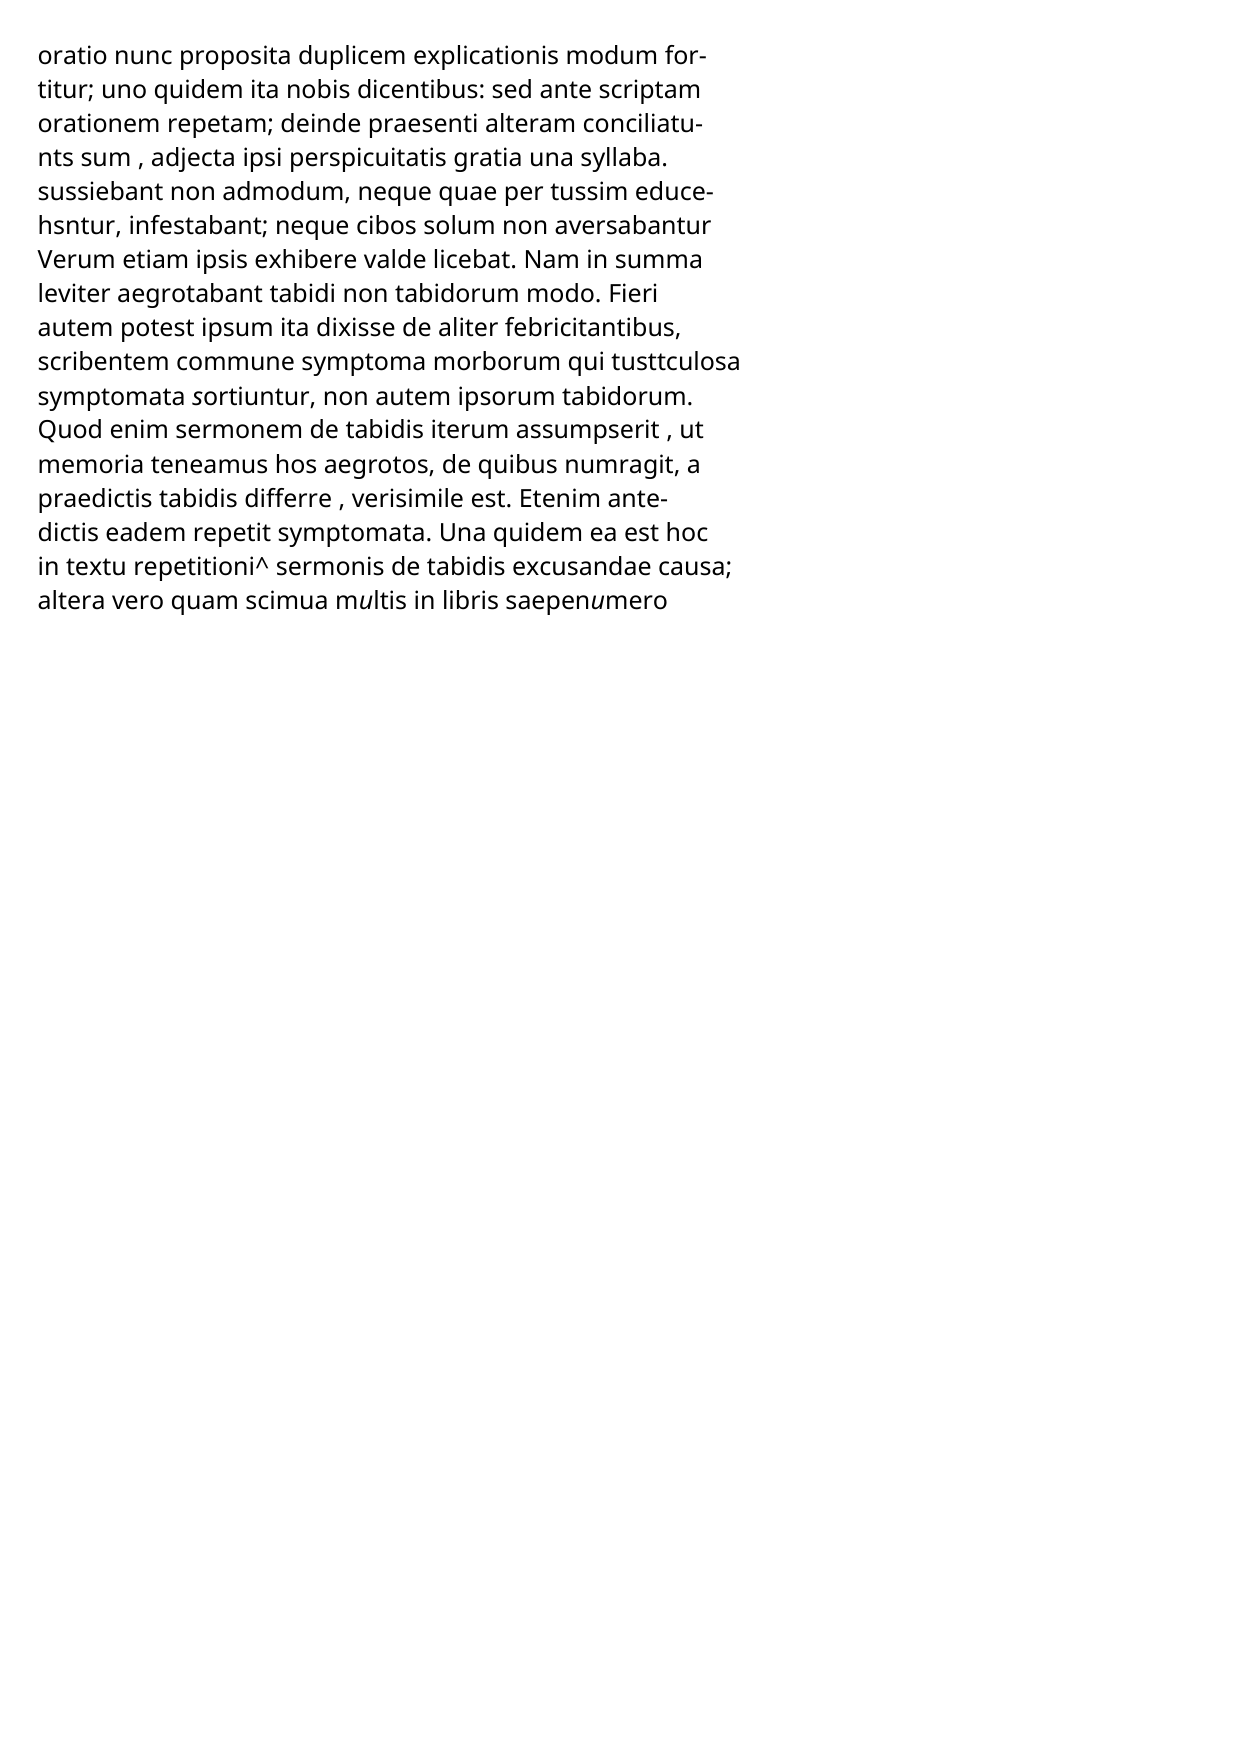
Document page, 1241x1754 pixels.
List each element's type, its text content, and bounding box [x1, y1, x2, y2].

text oratio nunc proposita duplicem explicationis modum for- titur; uno quidem ita nobis dicentibus: sed ante scriptam orationem repetam; deinde praesenti alteram conciliatu- nts sum , adjecta ipsi perspicuitatis gratia una syllaba. sussiebant non admodum, neque quae per tussim educe- hsntur, infestabant; neque cibos solum non aversabantur Verum etiam ipsis exhibere valde licebat. Nam in summa leviter aegrotabant tabidi non tabidorum modo. Fieri autem potest ipsum ita dixisse de aliter febricitantibus, scribentem commune symptoma morborum qui tusttculosa symptomata sortiuntur, non autem ipsorum tabidorum. Quod enim sermonem de tabidis iterum assumpserit , ut memoria teneamus hos aegrotos, de quibus numragit, a praedictis tabidis differre , verisimile est. Etenim ante- dictis eadem repetit symptomata. Una quidem ea est hoc in textu repetitioni^ sermonis de tabidis excusandae causa; altera vero quam scimua multis in libris saepenumero [37, 37, 1203, 617]
